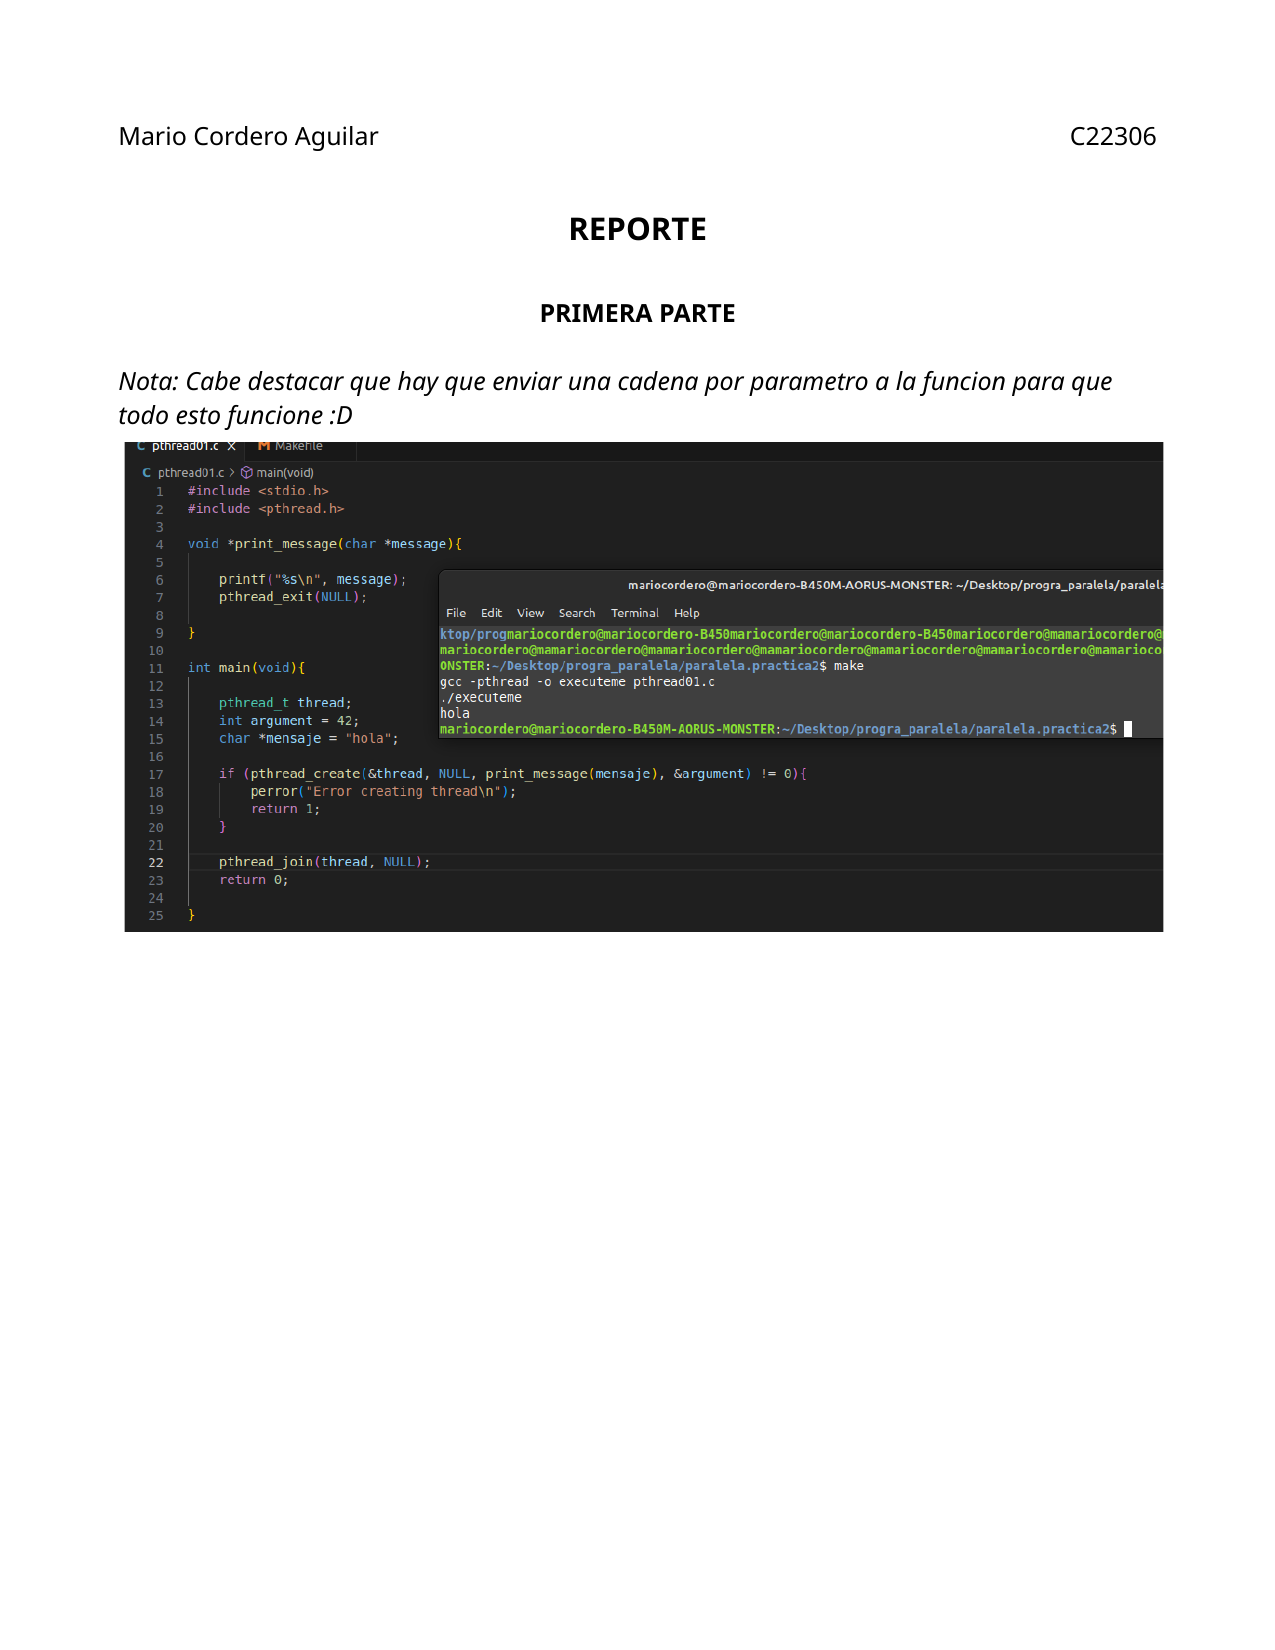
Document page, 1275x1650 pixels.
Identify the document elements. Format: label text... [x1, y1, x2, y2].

text PRIMERA PARTE [118, 296, 1157, 330]
picture [124, 442, 1164, 932]
text Nota: Cabe destacar que hay que enviar una cadena por parametro a la funcion para que todo esto funcione :D [118, 364, 1157, 432]
title REPORTE [118, 207, 1157, 249]
